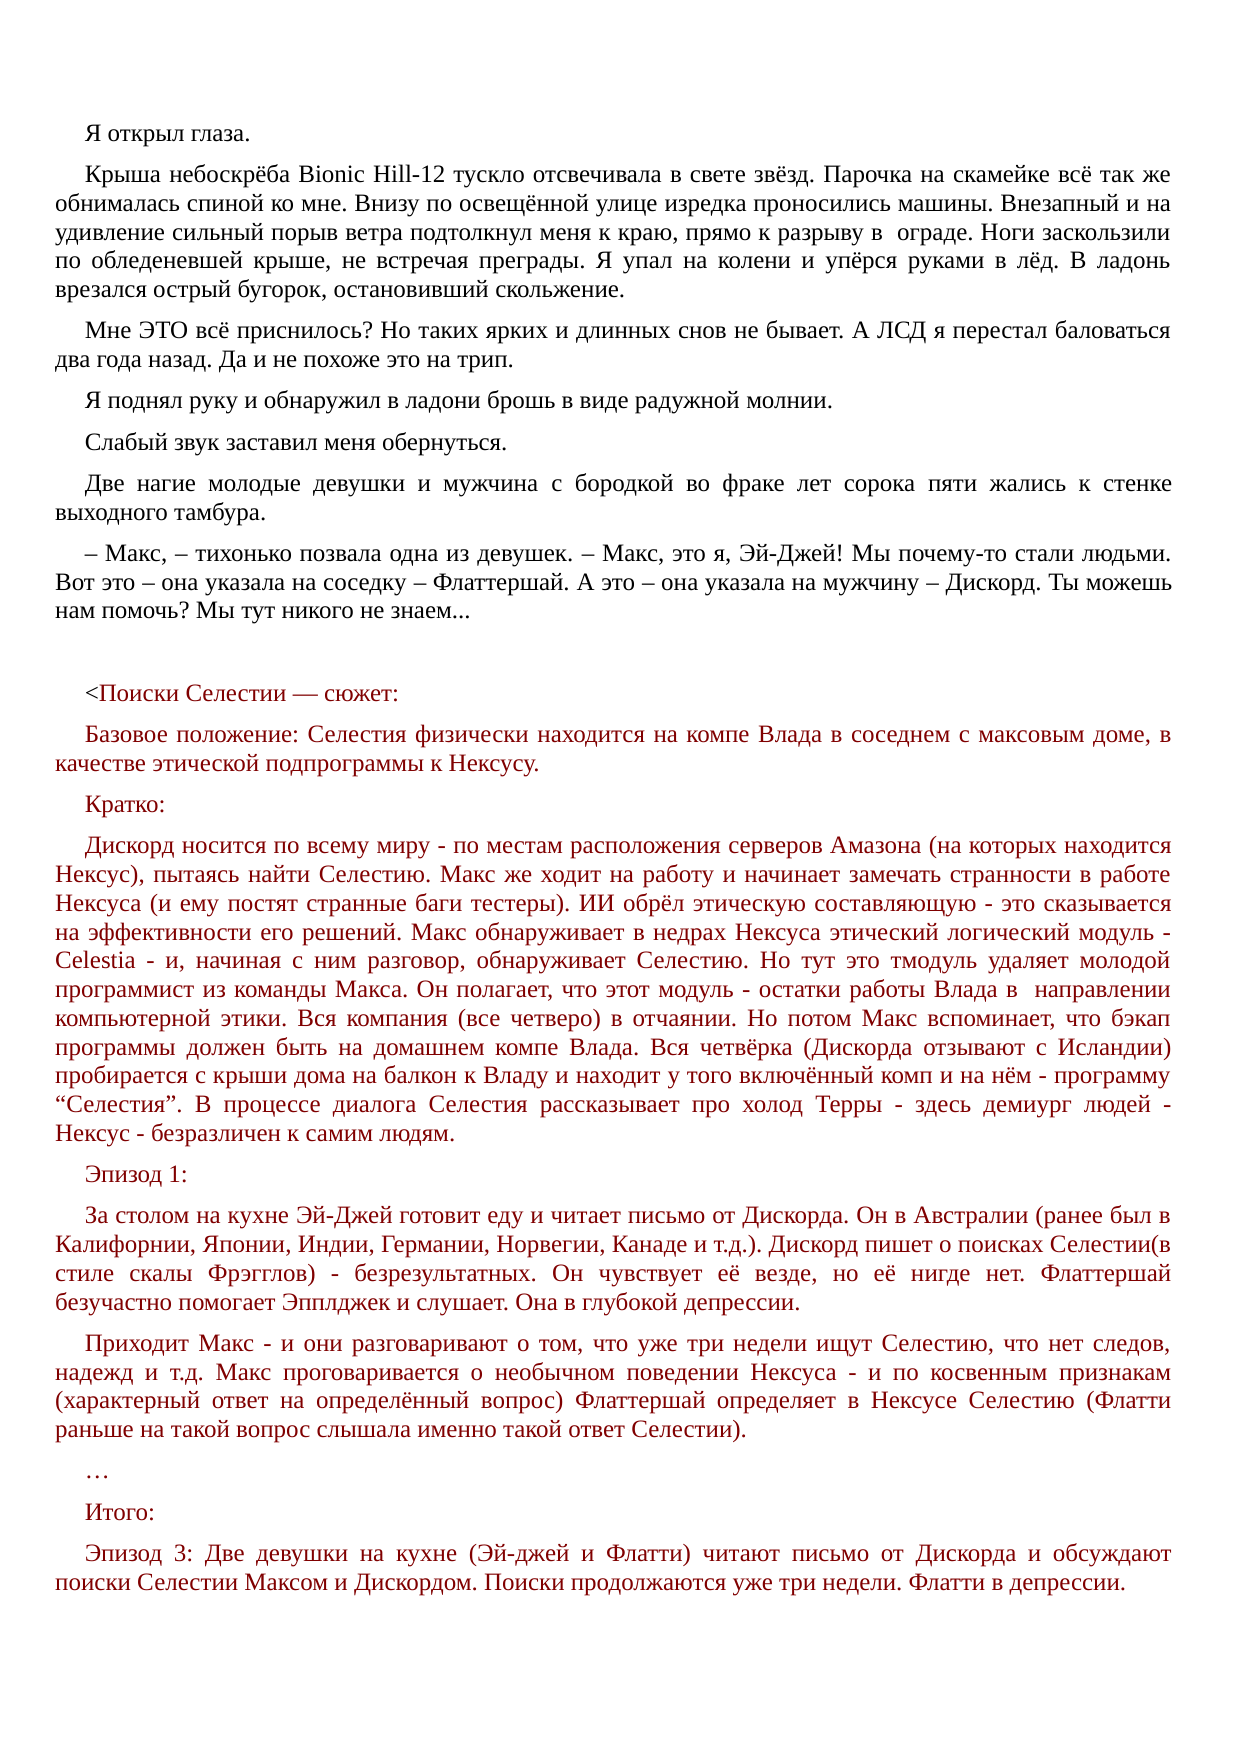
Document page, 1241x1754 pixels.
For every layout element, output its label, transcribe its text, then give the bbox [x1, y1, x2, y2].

text Я поднял руку и обнаружил в ладони брошь в виде радужной молнии. [55, 386, 1172, 414]
text Кратко: [55, 789, 1172, 818]
text – Макс, – тихонько позвала одна из девушек. – Макс, это я, Эй-Джей! Мы почему-то стали людьми. Вот это – она указала на соседку – Флаттершай. А это – она указала на мужчину – Дискорд. Ты можешь нам помочь? Мы тут никого не знаем... [55, 538, 1172, 624]
text Эпизод 1: [55, 1159, 1172, 1188]
text Крыша небоскрёба Bionic Hill-12 тускло отсвечивала в свете звёзд. Парочка на скамейке всё так же обнималась спиной ко мне. Внизу по освещённой улице изредка проносились машины. Внезапный и на удивление сильный порыв ветра подтолкнул меня к краю, прямо к разрыву в ограде. Ноги заскользили по обледеневшей крыше, не встречая преграды. Я упал на колени и упёрся руками в лёд. В ладонь врезался острый бугорок, остановивший скольжение. [55, 159, 1172, 303]
text За столом на кухне Эй-Джей готовит еду и читает письмо от Дискорда. Он в Австралии (ранее был в Калифорнии, Японии, Индии, Германии, Норвегии, Канаде и т.д.). Дискорд пишет о поисках Селестии(в стиле скалы Фрэгглов) - безрезультатных. Он чувствует её везде, но её нигде нет. Флаттершай безучастно помогает Эпплджек и слушает. Она в глубокой депрессии. [55, 1201, 1172, 1316]
text … [55, 1456, 1172, 1484]
text Эпизод 3: Две девушки на кухне (Эй-джей и Флатти) читают письмо от Дискорда и обсуждают поиски Селестии Максом и Дискордом. Поиски продолжаются уже три недели. Флатти в депрессии. [55, 1538, 1172, 1596]
text Базовое положение: Селестия физически находится на компе Влада в соседнем с максовым доме, в качестве этической подпрограммы к Нексусу. [55, 719, 1172, 777]
text Дискорд носится по всему миру - по местам расположения серверов Амазона (на которых находится Нексус), пытаясь найти Селестию. Макс же ходит на работу и начинает замечать странности в работе Нексуса (и ему постят странные баги тестеры). ИИ обрёл этическую составляющую - это сказывается на эффективности его решений. Макс обнаруживает в недрах Нексуса этический логический модуль - Celestia - и, начиная с ним разговор, обнаруживает Селестию. Но тут это тмодуль удаляет молодой программист из команды Макса. Он полагает, что этот модуль - остатки работы Влада в направлении компьютерной этики. Вся компания (все четверо) в отчаянии. Но потом Макс вспоминает, что бэкап программы должен быть на домашнем компе Влада. Вся четвёрка (Дискорда отзывают с Исландии) пробирается с крыши дома на балкон к Владу и находит у того включённый комп и на нём - программу “Селестия”. В процессе диалога Селестия рассказывает про холод Терры - здесь демиург людей - Нексус - безразличен к самим людям. [55, 831, 1172, 1147]
text Итого: [55, 1497, 1172, 1526]
text Мне ЭТО всё приснилось? Но таких ярких и длинных снов не бывает. А ЛСД я перестал баловаться два года назад. Да и не похоже это на трип. [55, 316, 1172, 373]
text Приходит Макс - и они разговаривают о том, что уже три недели ищут Селестию, что нет следов, надежд и т.д. Макс проговаривается о необычном поведении Нексуса - и по косвенным признакам (характерный ответ на определённый вопрос) Флаттершай определяет в Нексусе Селестию (Флатти раньше на такой вопрос слышала именно такой ответ Селестии). [55, 1328, 1172, 1443]
text <Поиски Селестии — сюжет: [55, 678, 1172, 707]
text Слабый звук заставил меня обернуться. [55, 427, 1172, 456]
text Я открыл глаза. [55, 118, 1172, 147]
text Две нагие молодые девушки и мужчина с бородкой во фраке лет сорока пяти жались к стенке выходного тамбура. [55, 468, 1172, 526]
